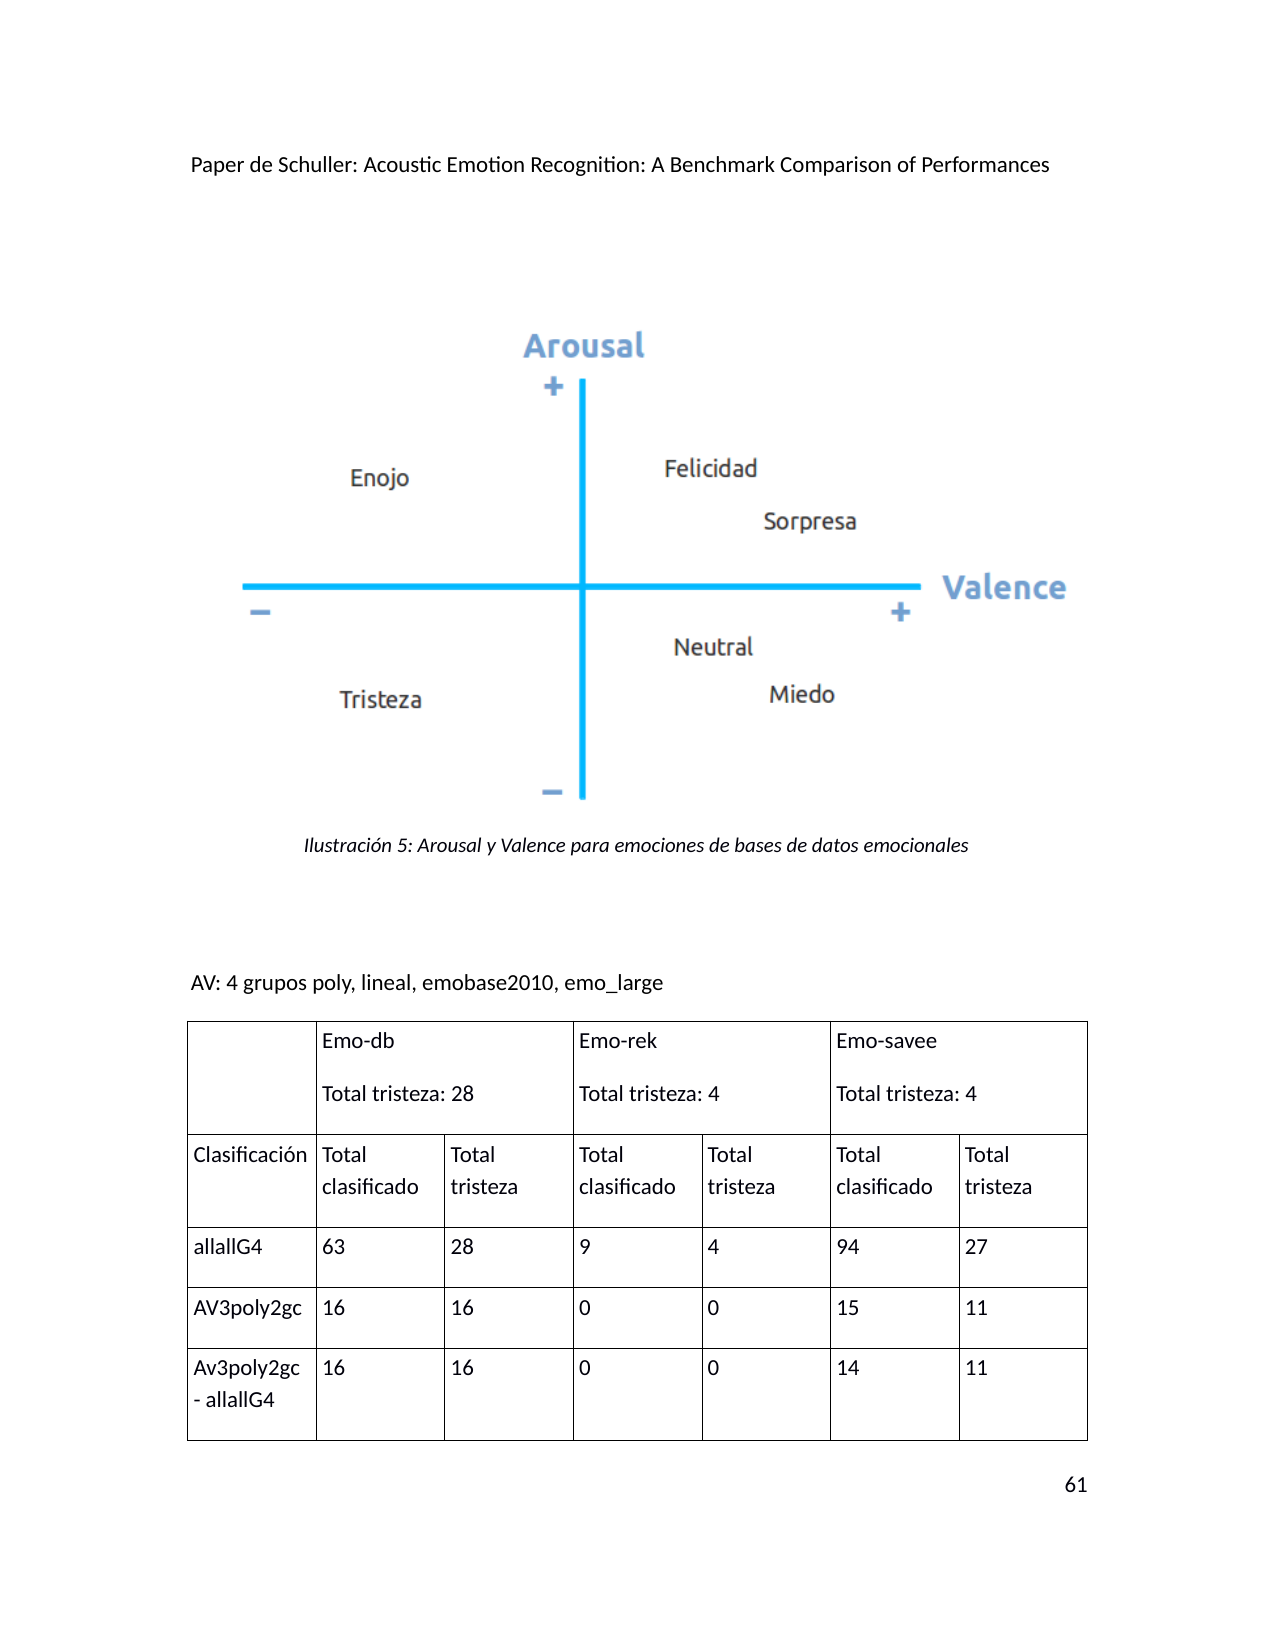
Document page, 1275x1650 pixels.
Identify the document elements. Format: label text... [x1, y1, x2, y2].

table_header Emo-savee Total tristeza: 4 [831, 1022, 1087, 1134]
table_cell Total tristeza [960, 1135, 1087, 1227]
table_cell 94 [831, 1228, 959, 1287]
table_header Emo-rek Total tristeza: 4 [574, 1022, 830, 1134]
table_cell 11 [960, 1288, 1087, 1347]
table_header [188, 1022, 316, 1134]
text AV: 4 grupos poly, lineal, emobase2010, emo_large [191, 968, 1087, 996]
table_cell Clasificación [188, 1135, 316, 1227]
table_cell 0 [703, 1288, 830, 1347]
text Paper de Schuller: Acoustic Emotion Recognition: A Benchmark Comparison of Performances [191, 150, 1087, 178]
text Ilustración 5: Arousal y Valence para emociones de bases de datos emocionales [189, 829, 1086, 857]
table_cell 0 [574, 1288, 702, 1347]
table_cell 63 [317, 1228, 444, 1287]
picture [189, 321, 1086, 829]
table_cell AV3poly2gc [188, 1288, 316, 1347]
table_cell Total tristeza [445, 1135, 573, 1227]
table_cell 28 [445, 1228, 573, 1287]
table_cell 15 [831, 1288, 959, 1347]
table_cell 16 [445, 1349, 573, 1440]
table_cell Total clasificado [831, 1135, 959, 1227]
table_cell 27 [960, 1228, 1087, 1287]
table_cell 11 [960, 1349, 1087, 1440]
table_header Emo-db Total tristeza: 28 [317, 1022, 573, 1134]
table_cell 4 [703, 1228, 830, 1287]
table_cell Total tristeza [703, 1135, 830, 1227]
table_cell 0 [703, 1349, 830, 1440]
table_cell 0 [574, 1349, 702, 1440]
table_cell Av3poly2gc - allallG4 [188, 1349, 316, 1440]
table_cell 14 [831, 1349, 959, 1440]
table_cell 16 [317, 1288, 444, 1347]
table_cell Total clasificado [574, 1135, 702, 1227]
table_cell allallG4 [188, 1228, 316, 1287]
table_cell 16 [317, 1349, 444, 1440]
table_cell 16 [445, 1288, 573, 1347]
table_cell Total clasificado [317, 1135, 444, 1227]
table_cell 9 [574, 1228, 702, 1287]
